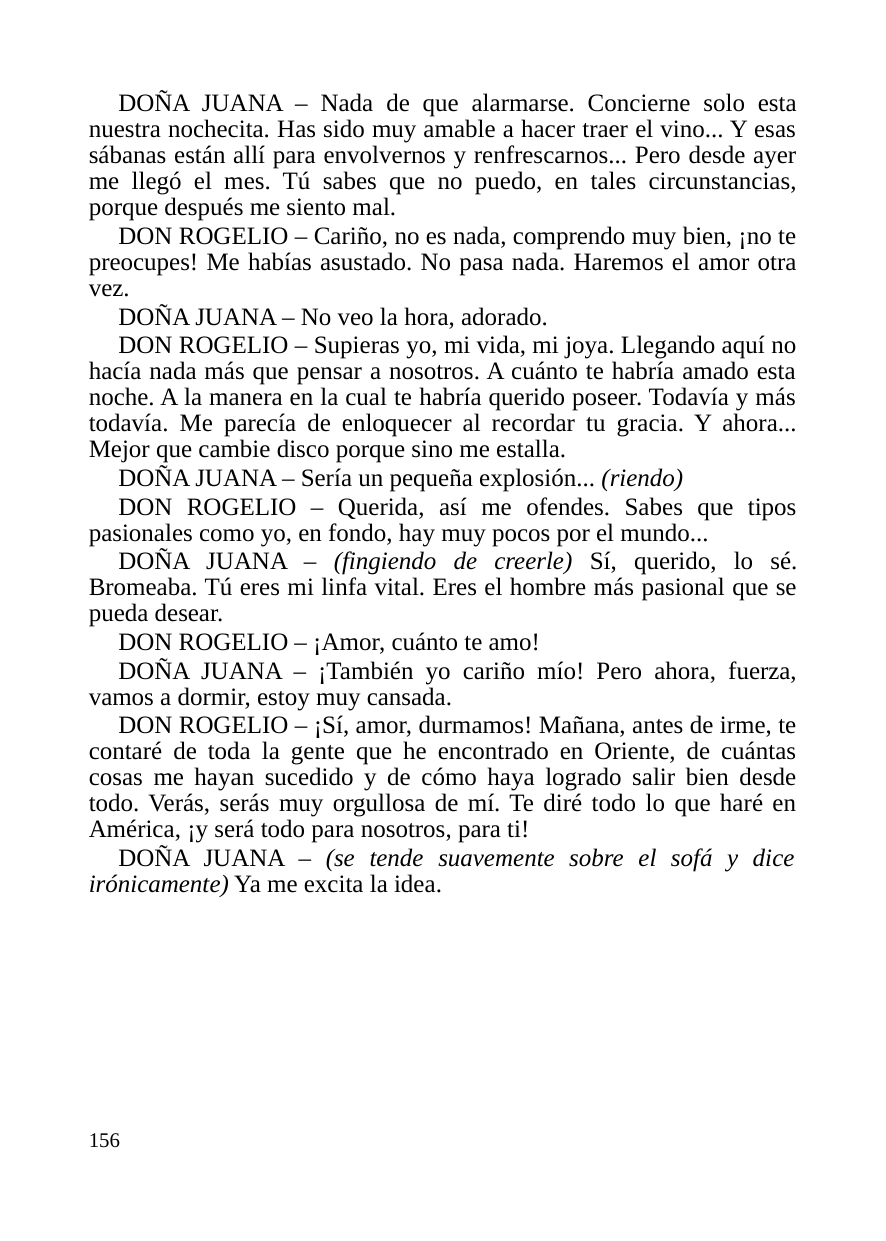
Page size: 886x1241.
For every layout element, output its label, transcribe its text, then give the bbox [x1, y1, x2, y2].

text DOÑA JUANA – Nada de que alarmarse. Concierne solo esta nuestra nochecita. Has sido muy amable a hacer traer el vino... Y esas sábanas están allí para envolvernos y renfrescarnos... Pero desde ayer me llegó el mes. Tú sabes que no puedo, en tales circunstancias, porque después me siento mal. [88, 88, 797, 221]
text DOÑA JUANA – (se tende suavemente sobre el sofá y dice irónicamente) Ya me excita la idea. [88, 843, 797, 898]
text DON ROGELIO – Querida, así me ofendes. Sabes que tipos pasionales como yo, en fondo, hay muy pocos por el mundo... [88, 492, 797, 546]
text DOÑA JUANA – (fingiendo de creerle) Sí, querido, lo sé. Bromeaba. Tú eres mi linfa vital. Eres el hombre más pasional que se pueda desear. [88, 546, 797, 627]
text DON ROGELIO – Cariño, no es nada, comprendo muy bien, ¡no te preocupes! Me habías asustado. No pasa nada. Haremos el amor otra vez. [88, 221, 797, 302]
text DON ROGELIO – ¡Amor, cuánto te amo! [88, 627, 797, 656]
text DON ROGELIO – Supieras yo, mi vida, mi joya. Llegando aquí no hacía nada más que pensar a nosotros. A cuánto te habría amado esta noche. A la manera en la cual te habría querido poseer. Todavía y más todavía. Me parecía de enloquecer al recordar tu gracia. Y ahora... Mejor que cambie disco porque sino me estalla. [88, 330, 797, 463]
text DOÑA JUANA – Sería un pequeña explosión... (riendo) [88, 463, 797, 492]
text DON ROGELIO – ¡Sí, amor, durmamos! Mañana, antes de irme, te contaré de toda la gente que he encontrado en Oriente, de cuántas cosas me hayan sucedido y de cómo haya logrado salir bien desde todo. Verás, serás muy orgullosa de mí. Te diré todo lo que haré en América, ¡y será todo para nosotros, para ti! [88, 710, 797, 843]
text DOÑA JUANA – ¡También yo cariño mío! Pero ahora, fuerza, vamos a dormir, estoy muy cansada. [88, 656, 797, 710]
text DOÑA JUANA – No veo la hora, adorado. [88, 302, 797, 330]
